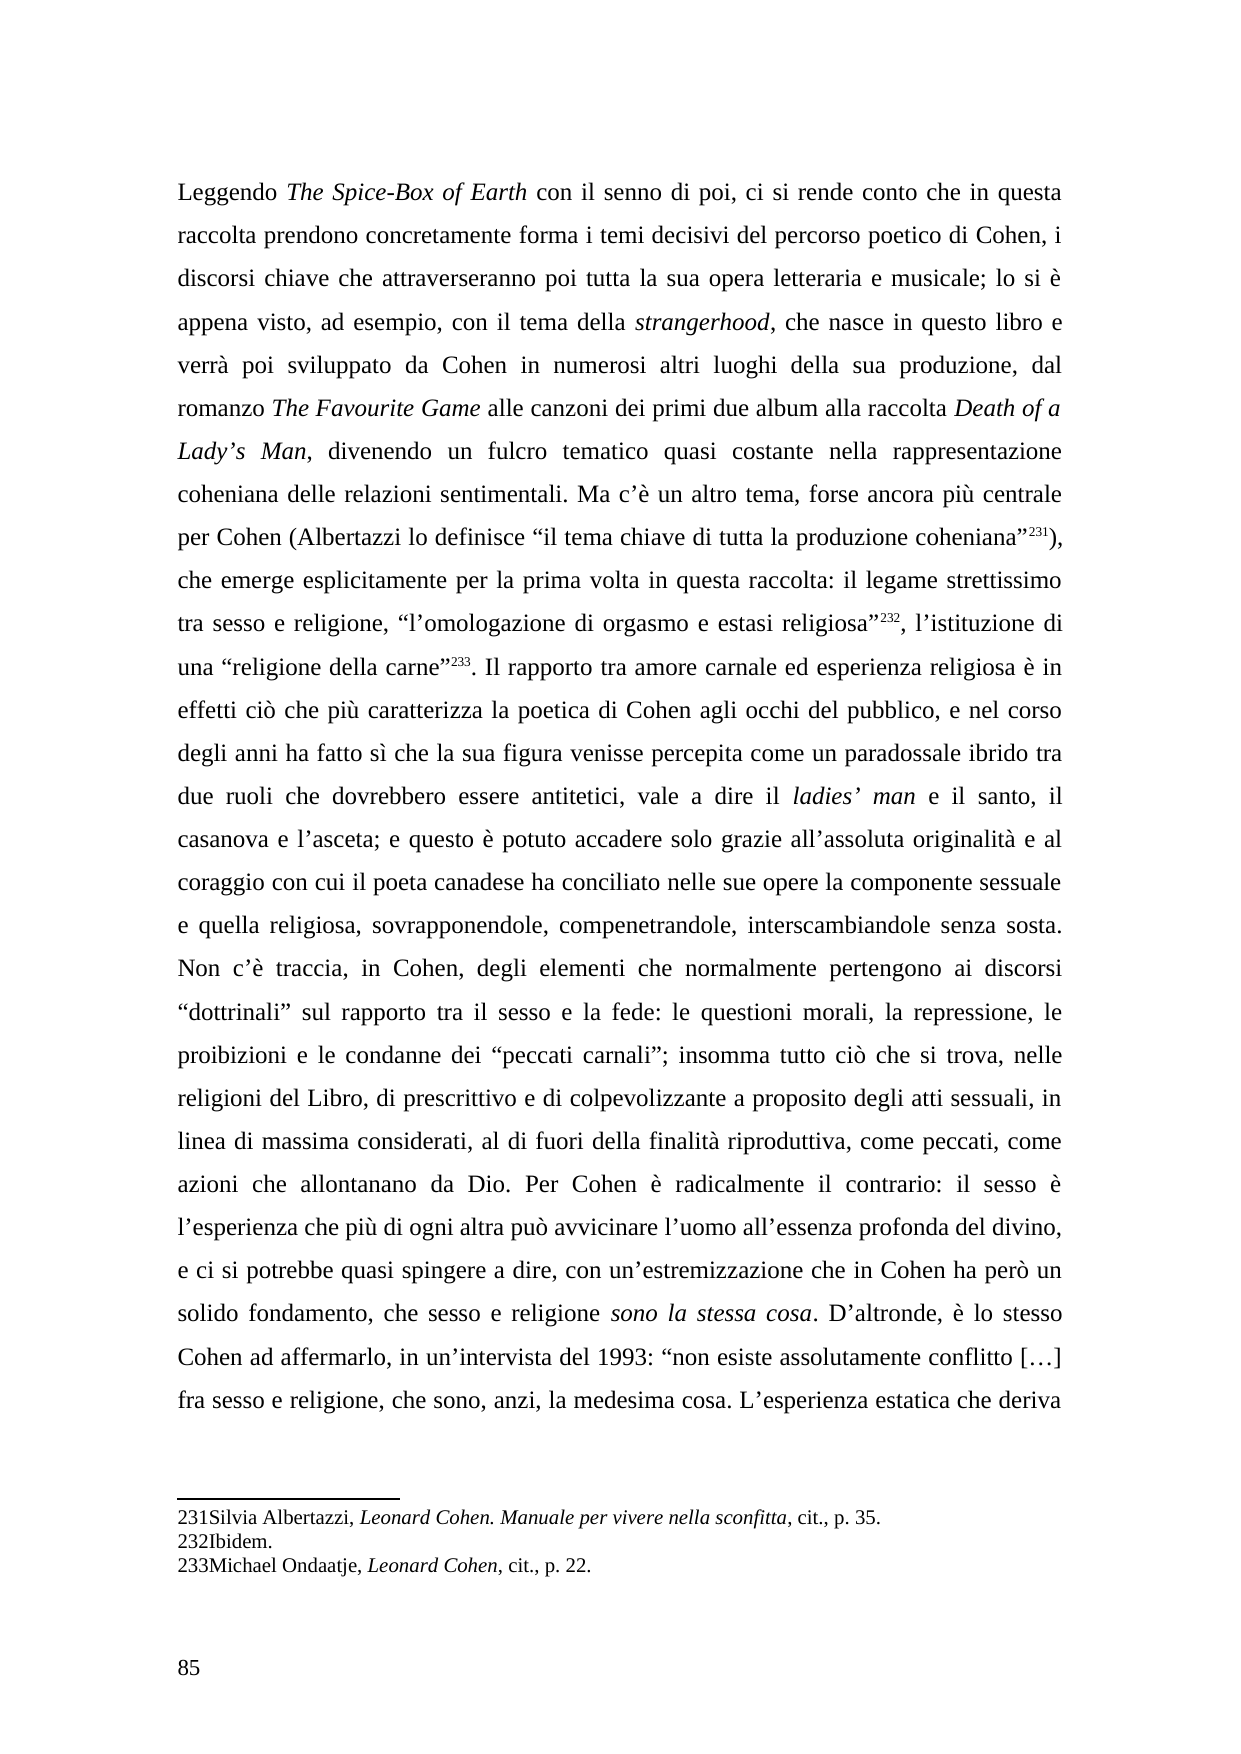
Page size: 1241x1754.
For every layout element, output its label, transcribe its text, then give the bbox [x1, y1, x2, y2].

text Michael Ondaatje, Leonard Cohen, cit., p. 22. [177, 1553, 1063, 1577]
text Silvia Albertazzi, Leonard Cohen. Manuale per vivere nella sconfitta, cit., p. 35. [177, 1504, 1063, 1529]
text Ibidem. [177, 1529, 1063, 1553]
text Leggendo The Spice-Box of Earth con il senno di poi, ci si rende conto che in questa raccolta prendono concretamente forma i temi decisivi del percorso poetico di Cohen, i discorsi chiave che attraverseranno poi tutta la sua opera letteraria e musicale; lo si è appena visto, ad esempio, con il tema della strangerhood, che nasce in questo libro e verrà poi sviluppato da Cohen in numerosi altri luoghi della sua produzione, dal romanzo The Favourite Game alle canzoni dei primi due album alla raccolta Death of a Lady’s Man, divenendo un fulcro tematico quasi costante nella rappresentazione coheniana delle relazioni sentimentali. Ma c’è un altro tema, forse ancora più centrale per Cohen (Albertazzi lo definisce “il tema chiave di tutta la produzione coheniana”), che emerge esplicitamente per la prima volta in questa raccolta: il legame strettissimo tra sesso e religione, “l’omologazione di orgasmo e estasi religiosa”, l’istituzione di una “religione della carne”. Il rapporto tra amore carnale ed esperienza religiosa è in effetti ciò che più caratterizza la poetica di Cohen agli occhi del pubblico, e nel corso degli anni ha fatto sì che la sua figura venisse percepita come un paradossale ibrido tra due ruoli che dovrebbero essere antitetici, vale a dire il ladies’ man e il santo, il casanova e l’asceta; e questo è potuto accadere solo grazie all’assoluta originalità e al coraggio con cui il poeta canadese ha conciliato nelle sue opere la componente sessuale e quella religiosa, sovrapponendole, compenetrandole, interscambiandole senza sosta. Non c’è traccia, in Cohen, degli elementi che normalmente pertengono ai discorsi “dottrinali” sul rapporto tra il sesso e la fede: le questioni morali, la repressione, le proibizioni e le condanne dei “peccati carnali”; insomma tutto ciò che si trova, nelle religioni del Libro, di prescrittivo e di colpevolizzante a proposito degli atti sessuali, in linea di massima considerati, al di fuori della finalità riproduttiva, come peccati, come azioni che allontanano da Dio. Per Cohen è radicalmente il contrario: il sesso è l’esperienza che più di ogni altra può avvicinare l’uomo all’essenza profonda del divino, e ci si potrebbe quasi spingere a dire, con un’estremizzazione che in Cohen ha però un solido fondamento, che sesso e religione sono la stessa cosa. D’altronde, è lo stesso Cohen ad affermarlo, in un’intervista del 1993: “non esiste assolutamente conflitto […] fra sesso e religione, che sono, anzi, la medesima cosa. L’esperienza estatica che deriva [177, 177, 1063, 1413]
